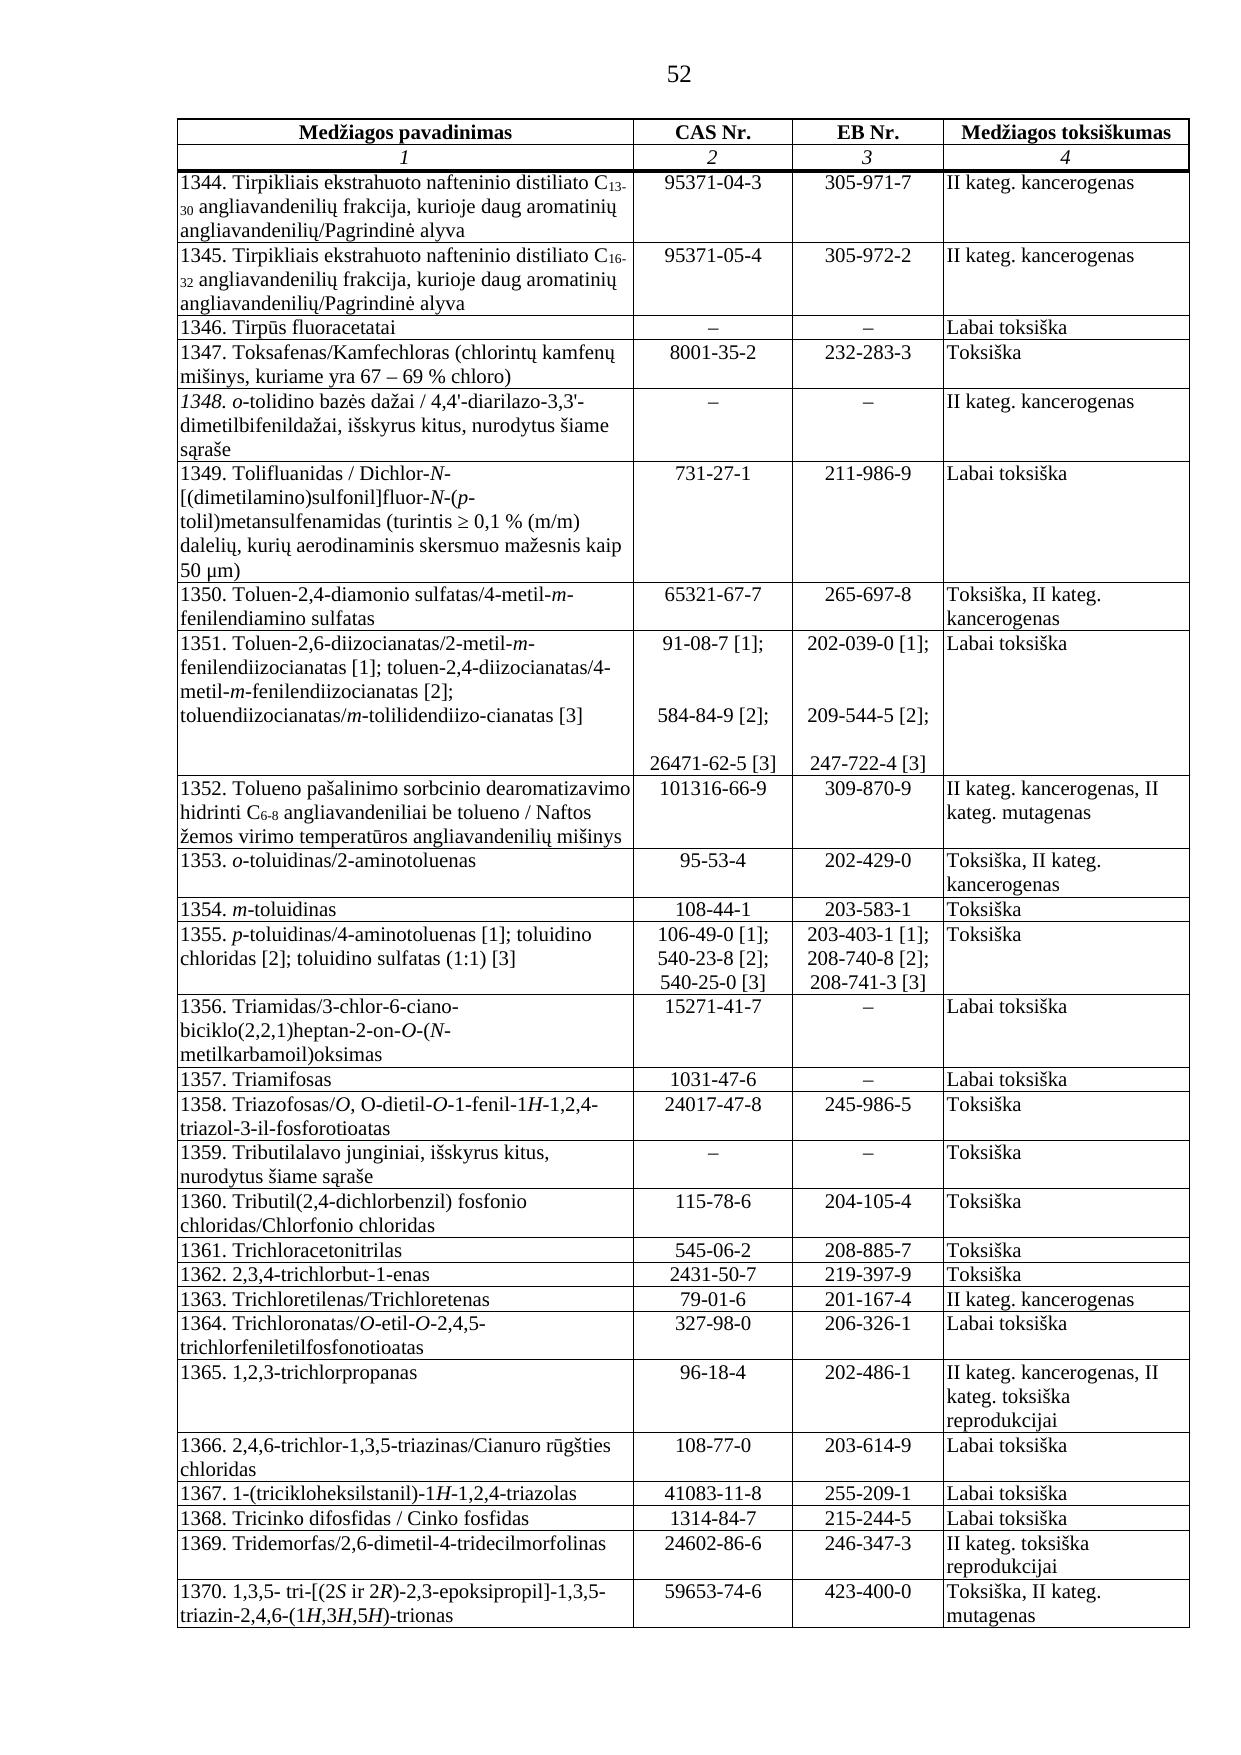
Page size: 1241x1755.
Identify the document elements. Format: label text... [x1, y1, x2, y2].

table_cell Toksiška, II kateg. kancerogenas [944, 849, 1189, 896]
table_cell 1 [178, 145, 633, 169]
table_cell 1345. Tirpikliais ekstrahuoto nafteninio distiliato C16-32 angliavandenilių frakcija, kurioje daug aromatinių angliavandenilių/Pagrindinė alyva [178, 243, 633, 315]
table_cell 327-98-0 [634, 1312, 792, 1359]
table_cell 203-583-1 [793, 898, 943, 921]
table_cell 246-347-3 [793, 1531, 943, 1578]
table_cell 204-105-4 [793, 1189, 943, 1237]
table_cell Toksiška, II kateg. kancerogenas [944, 583, 1189, 630]
table_cell 1360. Tributil(2,4-dichlorbenzil) fosfonio chloridas/Chlorfonio chloridas [178, 1189, 633, 1237]
table_cell 2431-50-7 [634, 1263, 792, 1286]
table_cell 1350. Toluen-2,4-diamonio sulfatas/4-metil-m-fenilendiamino sulfatas [178, 583, 633, 630]
table_cell 3 [793, 145, 943, 169]
table_cell II kateg. kancerogenas [944, 243, 1189, 315]
table_cell 1364. Trichloronatas/O-etil-O-2,4,5-trichlorfeniletilfosfonotioatas [178, 1312, 633, 1359]
table_cell 95371-05-4 [634, 243, 792, 315]
table_cell 1357. Triamifosas [178, 1068, 633, 1091]
table_cell Toksiška [944, 1263, 1189, 1286]
table_cell – [793, 1141, 943, 1188]
table_cell 1366. 2,4,6-trichlor-1,3,5-triazinas/Cianuro rūgšties chloridas [178, 1433, 633, 1481]
table_cell 1370. 1,3,5- tri-[(2S ir 2R)-2,3-epoksipropil]-1,3,5-triazin-2,4,6-(1H,3H,5H)-trionas [178, 1580, 633, 1627]
table_cell II kateg. kancerogenas, II kateg. mutagenas [944, 776, 1189, 848]
table_cell 41083-11-8 [634, 1482, 792, 1505]
table_cell Labai toksiška [944, 995, 1189, 1066]
table_cell 203-403-1 [1]; 208-740-8 [2]; 208-741-3 [3] [793, 922, 943, 994]
table_cell 1344. Tirpikliais ekstrahuoto nafteninio distiliato C13-30 angliavandenilių frakcija, kurioje daug aromatinių angliavandenilių/Pagrindinė alyva [178, 173, 633, 242]
table_cell 15271-41-7 [634, 995, 792, 1066]
table_cell 1363. Trichloretilenas/Trichloretenas [178, 1287, 633, 1311]
table_cell 95-53-4 [634, 849, 792, 896]
table_cell Toksiška [944, 1238, 1189, 1262]
table_cell 95371-04-3 [634, 173, 792, 242]
table_cell 305-971-7 [793, 173, 943, 242]
table_cell 91-08-7 [1]; 584-84-9 [2]; 26471-62-5 [3] [634, 631, 792, 775]
table_cell 1031-47-6 [634, 1068, 792, 1091]
table_cell 1353. o-toluidinas/2-aminotoluenas [178, 849, 633, 896]
table_cell – [793, 389, 943, 461]
table_cell 1359. Tributilalavo junginiai, išskyrus kitus, nurodytus šiame sąraše [178, 1141, 633, 1188]
table_cell 309-870-9 [793, 776, 943, 848]
table_cell 1358. Triazofosas/O, O-dietil-O-1-fenil-1H-1,2,4-triazol-3-il-fosforotioatas [178, 1092, 633, 1140]
table_cell 24602-86-6 [634, 1531, 792, 1578]
table_cell Toksiška [944, 898, 1189, 921]
table_cell 1362. 2,3,4-trichlorbut-1-enas [178, 1263, 633, 1286]
table_cell II kateg. toksiška reprodukcijai [944, 1531, 1189, 1578]
table_cell 203-614-9 [793, 1433, 943, 1481]
table_cell Toksiška [944, 1141, 1189, 1188]
table_header Medžiagos pavadinimas [178, 120, 633, 144]
table_cell 255-209-1 [793, 1482, 943, 1505]
table_cell Toksiška, II kateg. mutagenas [944, 1580, 1189, 1627]
table_cell 8001-35-2 [634, 340, 792, 388]
table_cell 1352. Tolueno pašalinimo sorbcinio dearomatizavimo hidrinti C6-8 angliavandeniliai be tolueno / Naftos žemos virimo temperatūros angliavandenilių mišinys [178, 776, 633, 848]
table_cell 1346. Tirpūs fluoracetatai [178, 316, 633, 339]
table_cell Labai toksiška [944, 462, 1189, 582]
table_cell Labai toksiška [944, 1482, 1189, 1505]
table_cell 208-885-7 [793, 1238, 943, 1262]
table_cell 215-244-5 [793, 1506, 943, 1530]
table_cell 65321-67-7 [634, 583, 792, 630]
table_cell 206-326-1 [793, 1312, 943, 1359]
table_cell 1365. 1,2,3-trichlorpropanas [178, 1360, 633, 1432]
table_cell 1349. Tolifluanidas / Dichlor-N-[(dimetilamino)sulfonil]fluor-N-(p-tolil)metansulfenamidas (turintis ≥ 0,1 % (m/m) dalelių, kurių aerodinaminis skersmuo mažesnis kaip 50 μm) [178, 462, 633, 582]
table_cell 545-06-2 [634, 1238, 792, 1262]
table_cell II kateg. kancerogenas [944, 389, 1189, 461]
table_cell 1356. Triamidas/3-chlor-6-ciano-biciklo(2,2,1)heptan-2-on-O-(N-metilkarbamoil)oksimas [178, 995, 633, 1066]
table_cell – [793, 1068, 943, 1091]
table_cell 202-039-0 [1]; 209-544-5 [2]; 247-722-4 [3] [793, 631, 943, 775]
table_cell 115-78-6 [634, 1189, 792, 1237]
table_cell 731-27-1 [634, 462, 792, 582]
table_cell 1314-84-7 [634, 1506, 792, 1530]
table_cell Toksiška [944, 1092, 1189, 1140]
table_cell II kateg. kancerogenas, II kateg. toksiška reprodukcijai [944, 1360, 1189, 1432]
table_cell 1348. o-tolidino bazės dažai / 4,4'-diarilazo-3,3'-dimetilbifenildažai, išskyrus kitus, nurodytus šiame sąraše [178, 389, 633, 461]
table_cell – [793, 316, 943, 339]
table_cell 106-49-0 [1]; 540-23-8 [2]; 540-25-0 [3] [634, 922, 792, 994]
table_cell Toksiška [944, 340, 1189, 388]
table_cell Labai toksiška [944, 316, 1189, 339]
table_header Medžiagos toksiškumas [944, 120, 1188, 144]
table_cell 1361. Trichloracetonitrilas [178, 1238, 633, 1262]
table_cell 24017-47-8 [634, 1092, 792, 1140]
table_cell 4 [944, 145, 1188, 169]
table_cell – [634, 316, 792, 339]
table_cell Labai toksiška [944, 1433, 1189, 1481]
table_cell 245-986-5 [793, 1092, 943, 1140]
table_cell 423-400-0 [793, 1580, 943, 1627]
table_cell – [634, 389, 792, 461]
table_cell 1355. p-toluidinas/4-aminotoluenas [1]; toluidino chloridas [2]; toluidino sulfatas (1:1) [3] [178, 922, 633, 994]
table_cell 232-283-3 [793, 340, 943, 388]
table_cell 305-972-2 [793, 243, 943, 315]
table_cell Labai toksiška [944, 1312, 1189, 1359]
table_cell 211-986-9 [793, 462, 943, 582]
table_cell 219-397-9 [793, 1263, 943, 1286]
table_cell 1347. Toksafenas/Kamfechloras (chlorintų kamfenų mišinys, kuriame yra 67 – 69 % chloro) [178, 340, 633, 388]
table_cell 1368. Tricinko difosfidas / Cinko fosfidas [178, 1506, 633, 1530]
table_cell 96-18-4 [634, 1360, 792, 1432]
table_cell 202-429-0 [793, 849, 943, 896]
table_cell II kateg. kancerogenas [944, 173, 1189, 242]
table_cell 1369. Tridemorfas/2,6-dimetil-4-tridecilmorfolinas [178, 1531, 633, 1578]
table_cell 202-486-1 [793, 1360, 943, 1432]
table_cell 1367. 1-(tricikloheksilstanil)-1H-1,2,4-triazolas [178, 1482, 633, 1505]
table_cell II kateg. kancerogenas [944, 1287, 1189, 1311]
table_cell 1354. m-toluidinas [178, 898, 633, 921]
table_cell 79-01-6 [634, 1287, 792, 1311]
table_cell Toksiška [944, 1189, 1189, 1237]
table_cell – [793, 995, 943, 1066]
table_cell Labai toksiška [944, 1068, 1189, 1091]
table_cell 201-167-4 [793, 1287, 943, 1311]
table_cell – [634, 1141, 792, 1188]
table_cell 2 [634, 145, 792, 169]
table_cell Labai toksiška [944, 631, 1189, 775]
table_header CAS Nr. [634, 120, 792, 144]
table_cell 101316-66-9 [634, 776, 792, 848]
table_header EB Nr. [793, 120, 943, 144]
table_cell 1351. Toluen-2,6-diizocianatas/2-metil-m-fenilendiizocianatas [1]; toluen-2,4-diizocianatas/4-metil-m-fenilendiizocianatas [2]; toluendiizocianatas/m-tolilidendiizo-cianatas [3] [178, 631, 633, 775]
table_cell 265-697-8 [793, 583, 943, 630]
table_cell 108-77-0 [634, 1433, 792, 1481]
table_cell Labai toksiška [944, 1506, 1189, 1530]
table_cell Toksiška [944, 922, 1189, 994]
table_cell 59653-74-6 [634, 1580, 792, 1627]
table_cell 108-44-1 [634, 898, 792, 921]
